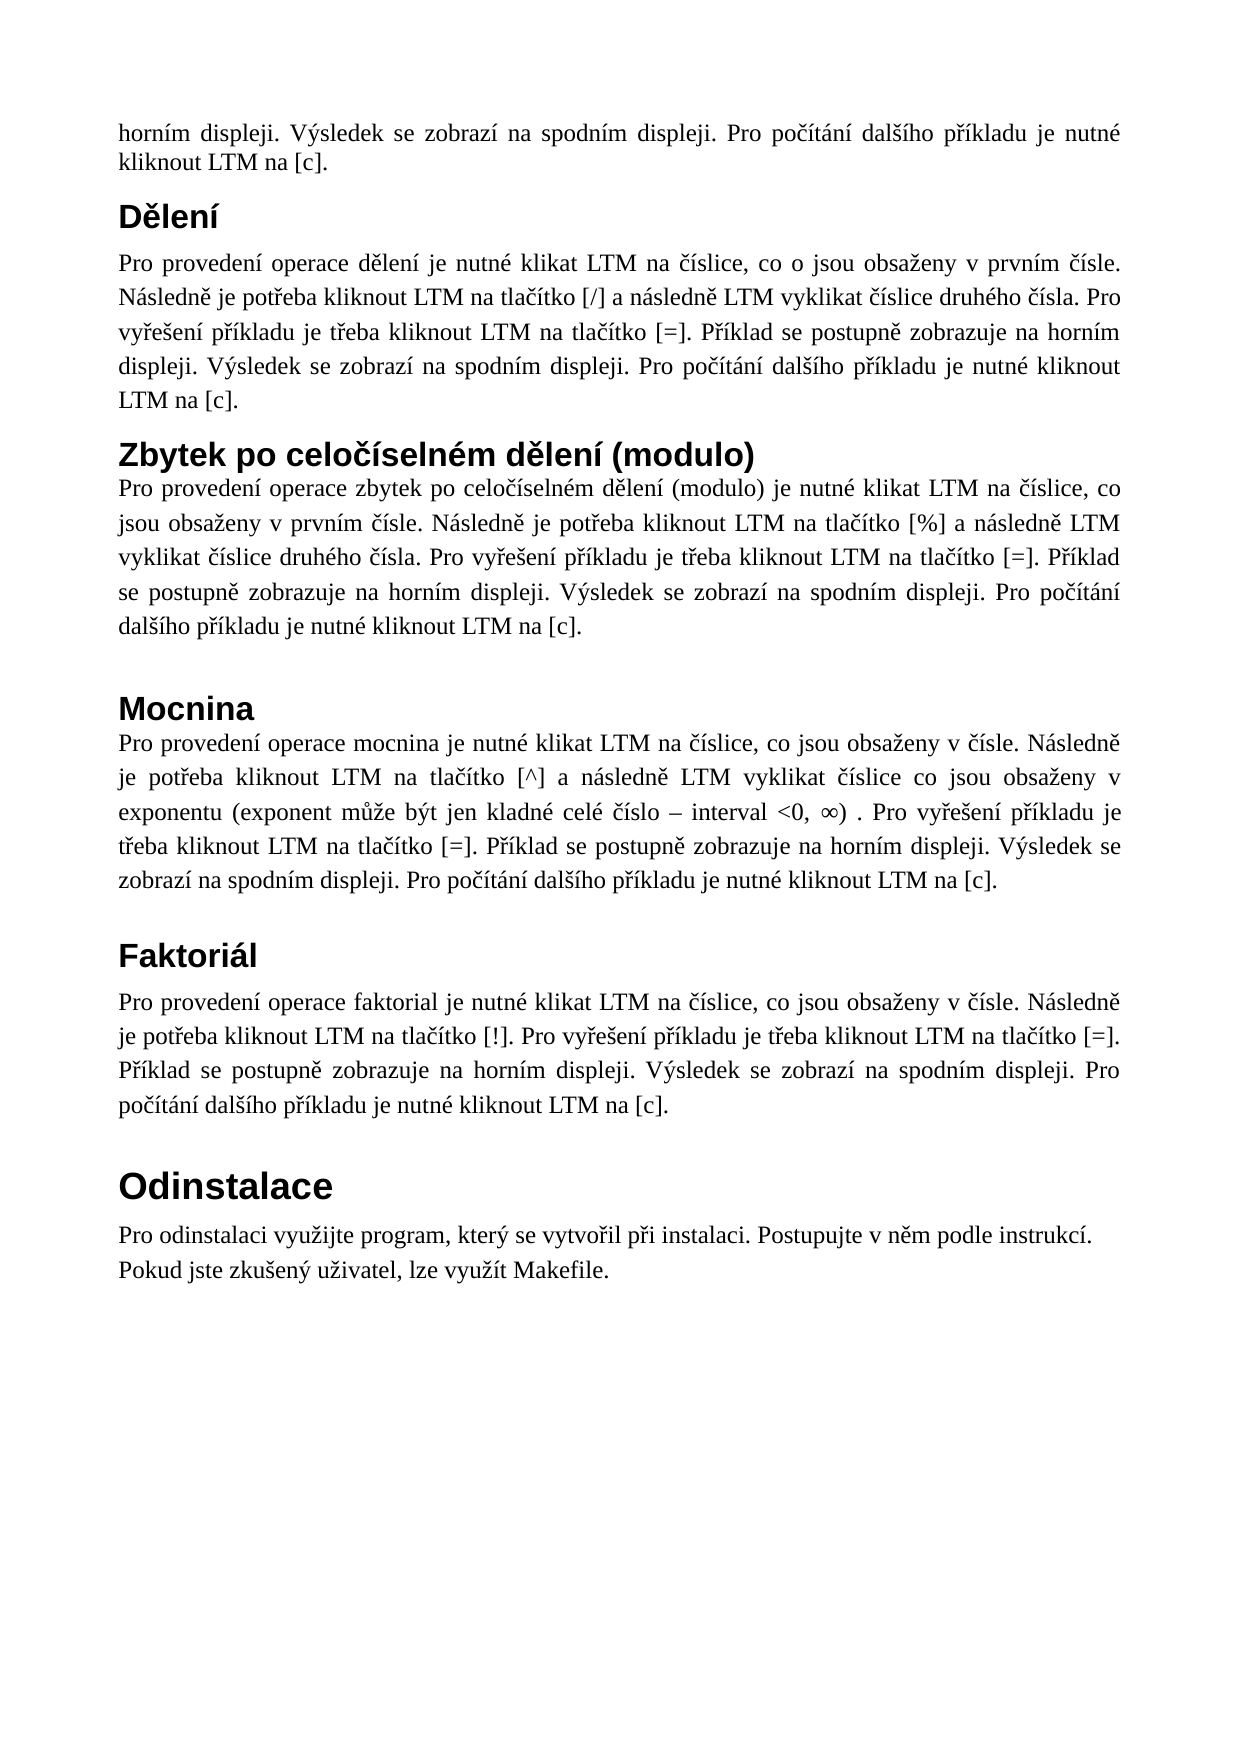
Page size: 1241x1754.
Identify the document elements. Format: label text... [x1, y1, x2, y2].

text Mocnina [118, 689, 1122, 728]
text Pro provedení operace zbytek po celočíselném dělení (modulo) je nutné klikat LTM na číslice, co jsou obsaženy v prvním čísle. Následně je potřeba kliknout LTM na tlačítko [%] a následně LTM vyklikat číslice druhého čísla. Pro vyřešení příkladu je třeba kliknout LTM na tlačítko [=]. Příklad se postupně zobrazuje na horním displeji. Výsledek se zobrazí na spodním displeji. Pro počítání dalšího příkladu je nutné kliknout LTM na [c]. [118, 473, 1122, 640]
subtitle Faktoriál [118, 935, 1122, 974]
text Pro provedení operace faktorial je nutné klikat LTM na číslice, co jsou obsaženy v čísle. Následně je potřeba kliknout LTM na tlačítko [!]. Pro vyřešení příkladu je třeba kliknout LTM na tlačítko [=]. Příklad se postupně zobrazuje na horním displeji. Výsledek se zobrazí na spodním displeji. Pro počítání dalšího příkladu je nutné kliknout LTM na [c]. [118, 987, 1122, 1119]
text Pro odinstalaci využijte program, který se vytvořil při instalaci. Postupujte v něm podle instrukcí. Pokud jste zkušený uživatel, lze využít Makefile. [118, 1220, 1122, 1283]
subtitle Dělení [118, 196, 1122, 235]
text Pro provedení operace dělení je nutné klikat LTM na číslice, co o jsou obsaženy v prvním čísle. Následně je potřeba kliknout LTM na tlačítko [/] a následně LTM vyklikat číslice druhého čísla. Pro vyřešení příkladu je třeba kliknout LTM na tlačítko [=]. Příklad se postupně zobrazuje na horním displeji. Výsledek se zobrazí na spodním displeji. Pro počítání dalšího příkladu je nutné kliknout LTM na [c]. [118, 248, 1122, 414]
text horním displeji. Výsledek se zobrazí na spodním displeji. Pro počítání dalšího příkladu je nutné kliknout LTM na [c]. [118, 118, 1122, 176]
text Zbytek po celočíselném dělení (modulo) [118, 434, 1122, 473]
subtitle Odinstalace [118, 1164, 1122, 1208]
text Pro provedení operace mocnina je nutné klikat LTM na číslice, co jsou obsaženy v čísle. Následně je potřeba kliknout LTM na tlačítko [^] a následně LTM vyklikat číslice co jsou obsaženy v exponentu (exponent může být jen kladné celé číslo – interval <0, ∞) . Pro vyřešení příkladu je třeba kliknout LTM na tlačítko [=]. Příklad se postupně zobrazuje na horním displeji. Výsledek se zobrazí na spodním displeji. Pro počítání dalšího příkladu je nutné kliknout LTM na [c]. [118, 728, 1122, 894]
